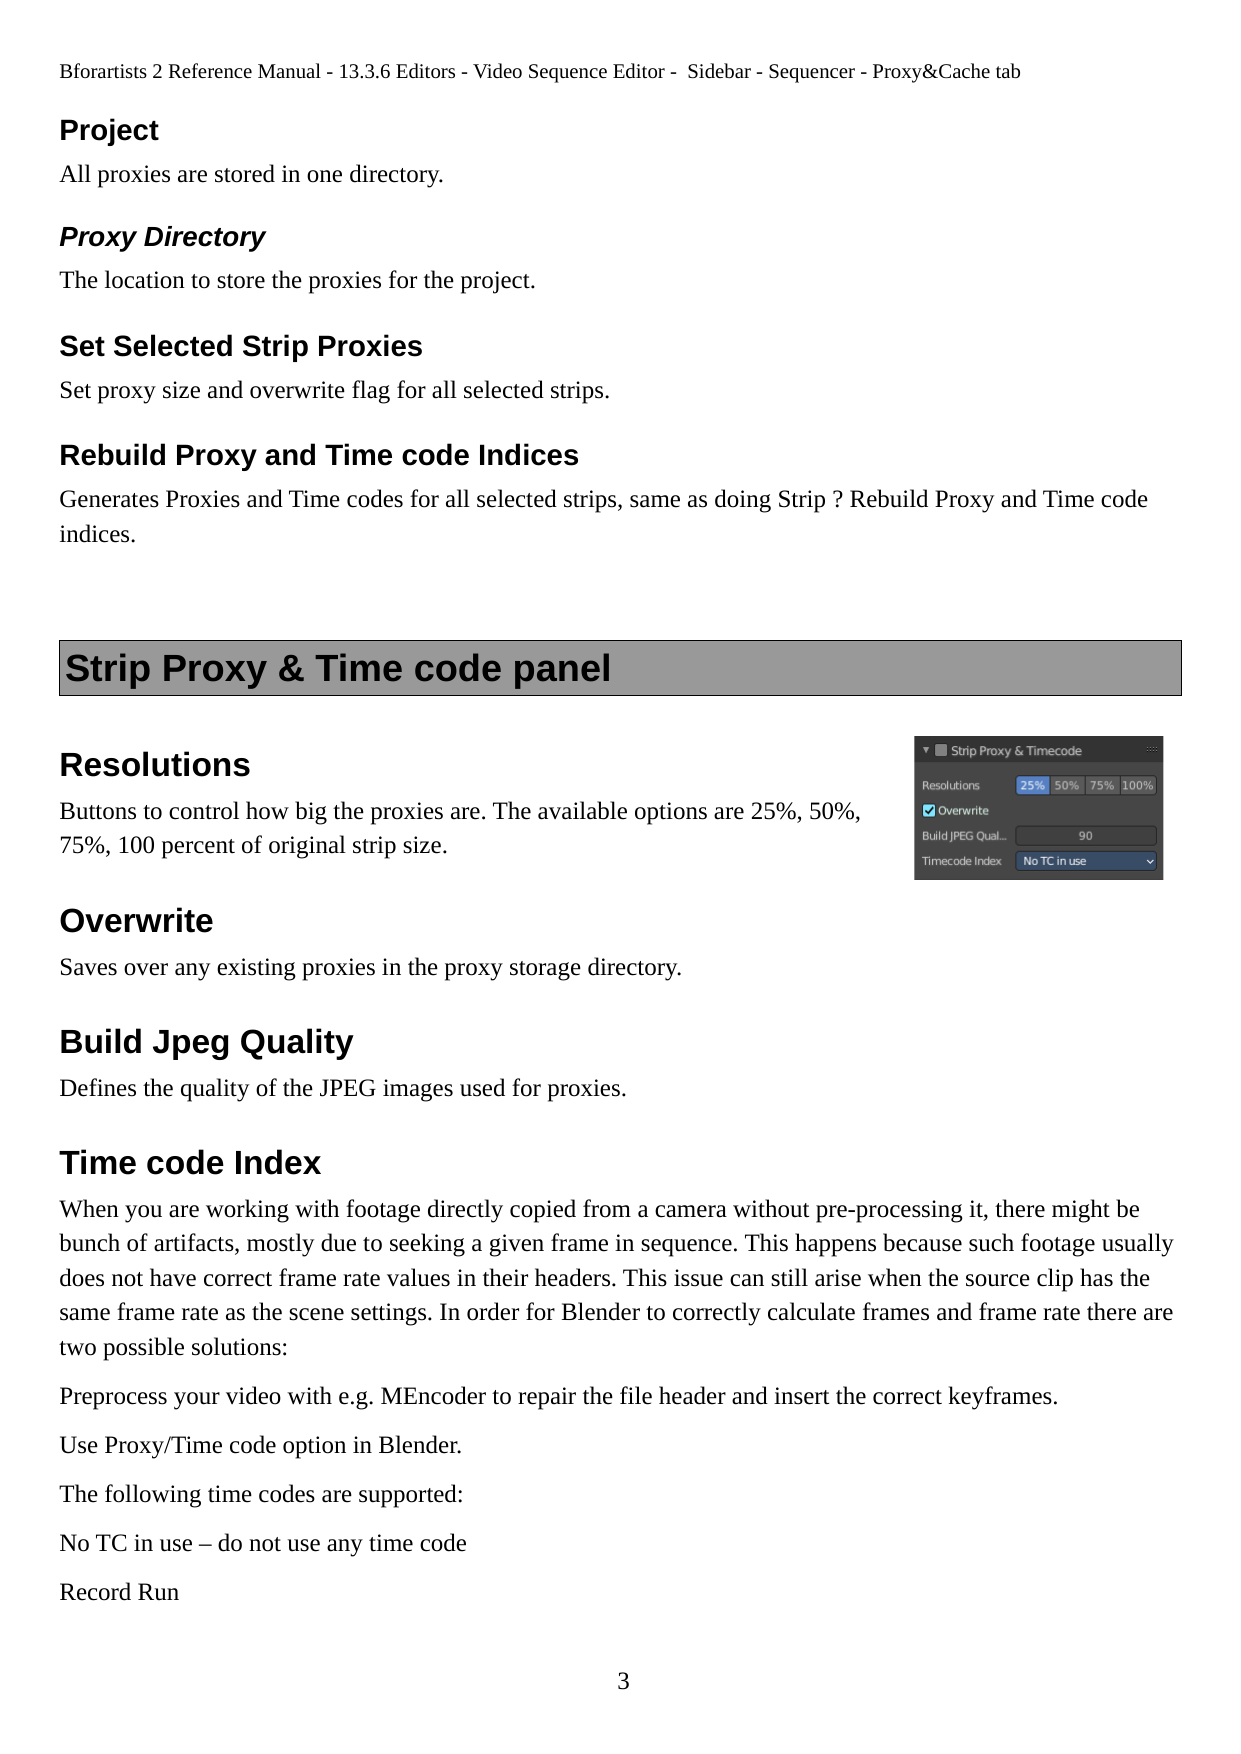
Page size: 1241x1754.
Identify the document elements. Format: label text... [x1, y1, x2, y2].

picture [914, 736, 1164, 880]
subtitle Project [59, 113, 1181, 146]
text Saves over any existing proxies in the proxy storage directory. [59, 952, 1181, 980]
subtitle Set Selected Strip Proxies [59, 328, 1181, 362]
subtitle Time code Index [59, 1143, 1181, 1181]
subtitle [1164, 745, 1181, 784]
subtitle Resolutions [59, 745, 914, 784]
text Defines the quality of the JPEG images used for proxies. [59, 1073, 1181, 1101]
subtitle Rebuild Proxy and Time code Indices [59, 438, 1181, 472]
text Record Run [59, 1577, 1181, 1606]
text Preprocess your video with e.g. MEncoder to repair the file header and insert the correct keyframes. [59, 1381, 1181, 1409]
text Set proxy size and overwrite flag for all selected strips. [59, 375, 1181, 403]
table_header Strip Proxy & Time code panel [60, 641, 1181, 695]
text Buttons to control how big the proxies are. The available options are 25%, 50%, 75%, 100 percent of original strip size. [59, 796, 914, 859]
text The following time codes are supported: [59, 1479, 1181, 1508]
text No TC in use – do not use any time code [59, 1528, 1181, 1557]
text Use Proxy/Time code option in Blender. [59, 1430, 1181, 1458]
text When you are working with footage directly copied from a camera without pre-processing it, there might be bunch of artifacts, mostly due to seeking a given frame in sequence. This happens because such footage usually does not have correct frame rate values in their headers. This issue can still arise when the source clip has the same frame rate as the scene settings. In order for Blender to correctly calculate frames and frame rate there are two possible solutions: [59, 1194, 1181, 1360]
subtitle Overwrite [59, 901, 1181, 939]
text All proxies are stored in one directory. [59, 159, 1181, 188]
text The location to store the proxies for the project. [59, 265, 1181, 293]
subtitle Build Jpeg Quality [59, 1022, 1181, 1060]
subtitle Proxy Directory [59, 220, 1181, 252]
text Generates Proxies and Time codes for all selected strips, same as doing Strip ? Rebuild Proxy and Time code indices. [59, 484, 1181, 548]
